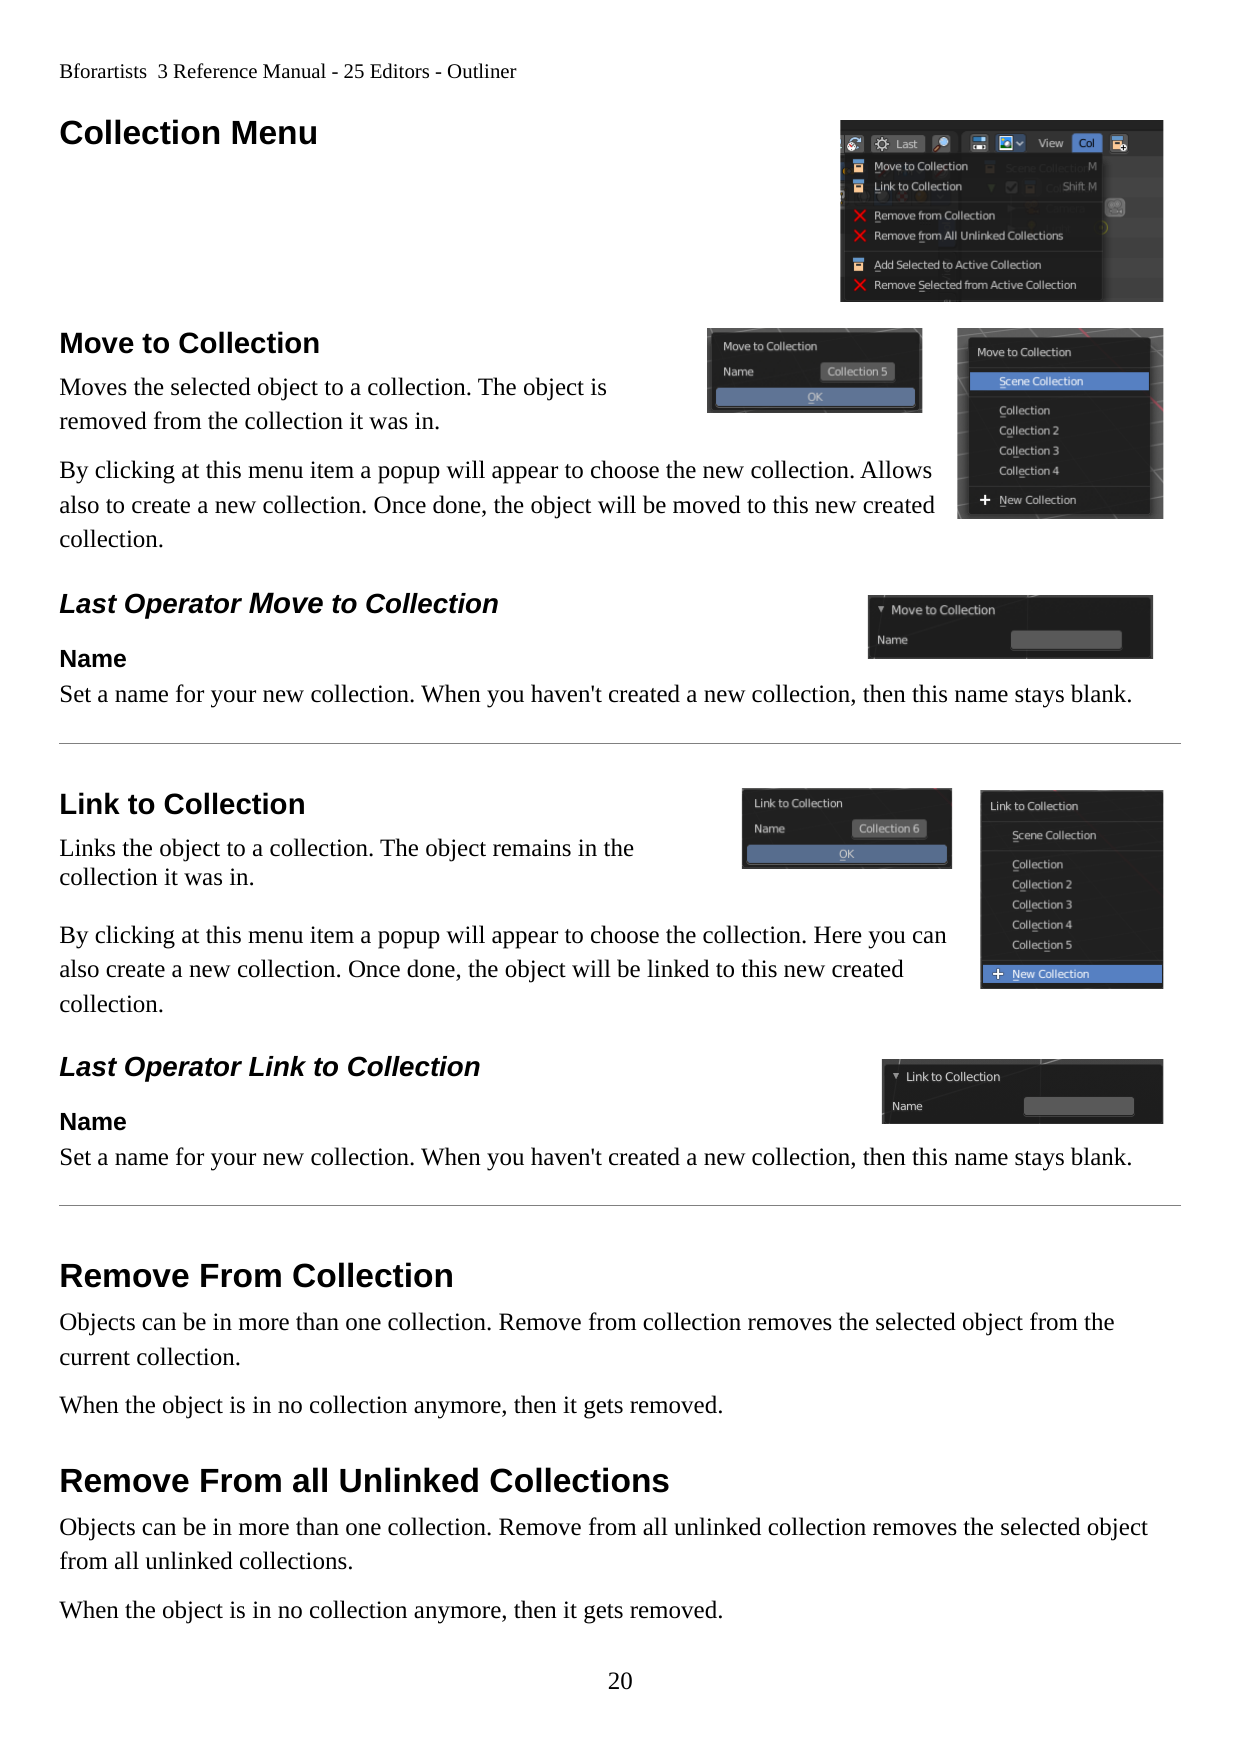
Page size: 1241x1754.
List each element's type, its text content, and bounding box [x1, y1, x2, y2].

picture [957, 328, 1164, 519]
subtitle Collection Menu [59, 113, 1181, 151]
picture [840, 120, 1164, 302]
text Set a name for your new collection. When you haven't created a new collection, then this name stays blank. [59, 679, 1181, 708]
picture [980, 790, 1164, 989]
subtitle Name [59, 644, 1181, 673]
subtitle Last Operator Link to Collection [59, 1050, 1181, 1082]
subtitle Remove From all Unlinked Collections [59, 1461, 1181, 1499]
picture [867, 595, 1154, 659]
text Set a name for your new collection. When you haven't created a new collection, then this name stays blank. [59, 1142, 1181, 1171]
text Moves the selected object to a collection. The object is removed from the collection it was in. [59, 372, 957, 435]
text When the object is in no collection anymore, then it gets removed. [59, 1595, 1181, 1624]
text Objects can be in more than one collection. Remove from all unlinked collection removes the selected object from all unlinked collections. [59, 1512, 1181, 1575]
subtitle Name [59, 1107, 1181, 1136]
subtitle Last Operator Move to Collection [59, 586, 1181, 619]
picture [741, 788, 953, 869]
text Objects can be in more than one collection. Remove from collection removes the selected object from the current collection. [59, 1307, 1181, 1370]
text By clicking at this menu item a popup will appear to choose the collection. Here you can also create a new collection. Once done, the object will be linked to this new created collection. [59, 920, 1181, 1017]
picture [707, 328, 923, 413]
subtitle Link to Collection [59, 787, 1181, 821]
subtitle Remove From Collection [59, 1256, 1181, 1294]
text Links the object to a collection. The object remains in the collection it was in. [59, 833, 980, 891]
picture [881, 1059, 1164, 1124]
subtitle Move to Collection [59, 326, 1181, 359]
text When the object is in no collection anymore, then it gets removed. [59, 1391, 1181, 1419]
text By clicking at this menu item a popup will appear to choose the new collection. Allows also to create a new collection. Once done, the object will be moved to this new created collection. [59, 455, 1181, 553]
